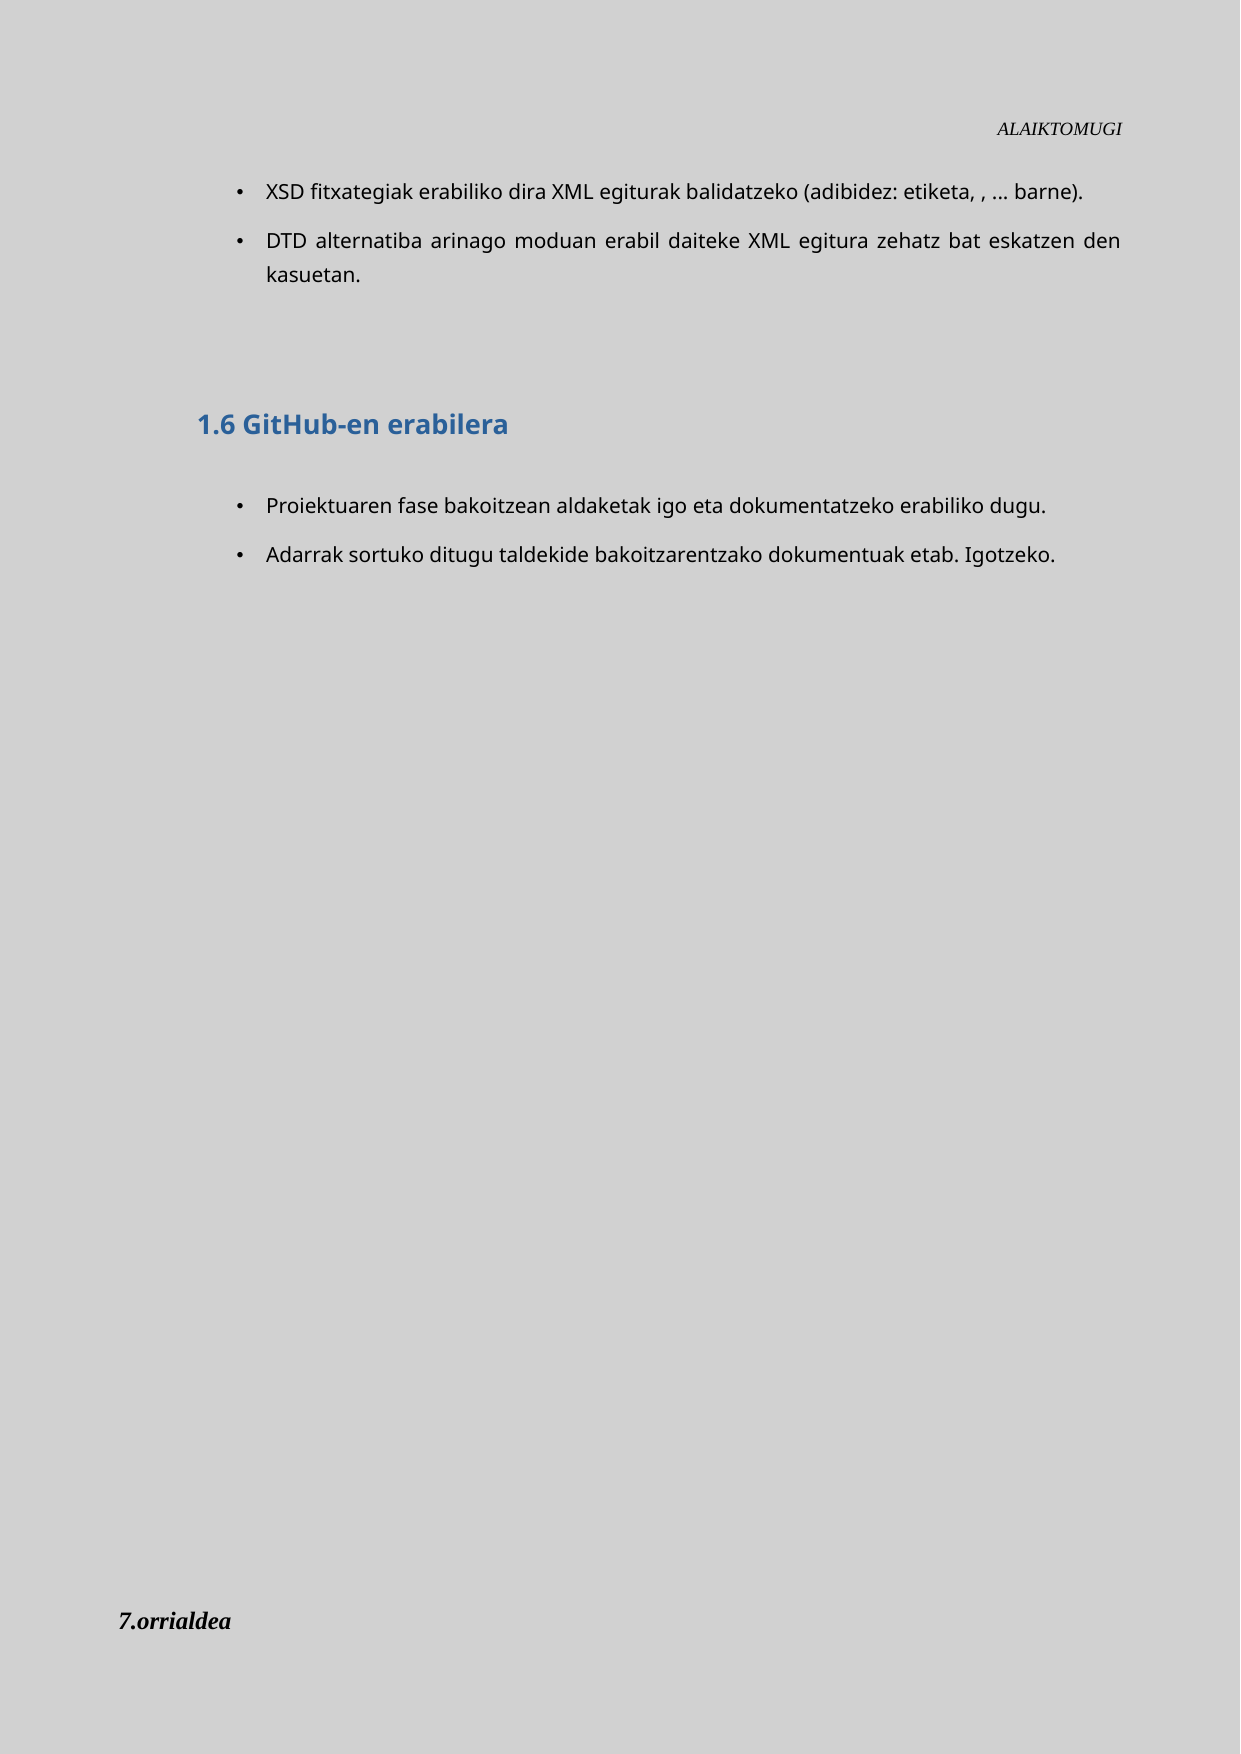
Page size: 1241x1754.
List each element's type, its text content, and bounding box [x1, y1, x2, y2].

list DTD alternatiba arinago moduan erabil daiteke XML egitura zehatz bat eskatzen den kasuetan. [236, 226, 1122, 288]
list XSD fitxategiak erabiliko dira XML egiturak balidatzeko (adibidez: etiketa, , ... barne). [236, 177, 1122, 206]
list Adarrak sortuko ditugu taldekide bakoitzarentzako dokumentuak etab. Igotzeko. [236, 540, 1122, 568]
list 1.6 GitHub-en erabilera [155, 406, 1122, 443]
list Proiektuaren fase bakoitzean aldaketak igo eta dokumentatzeko erabiliko dugu. [236, 491, 1122, 520]
